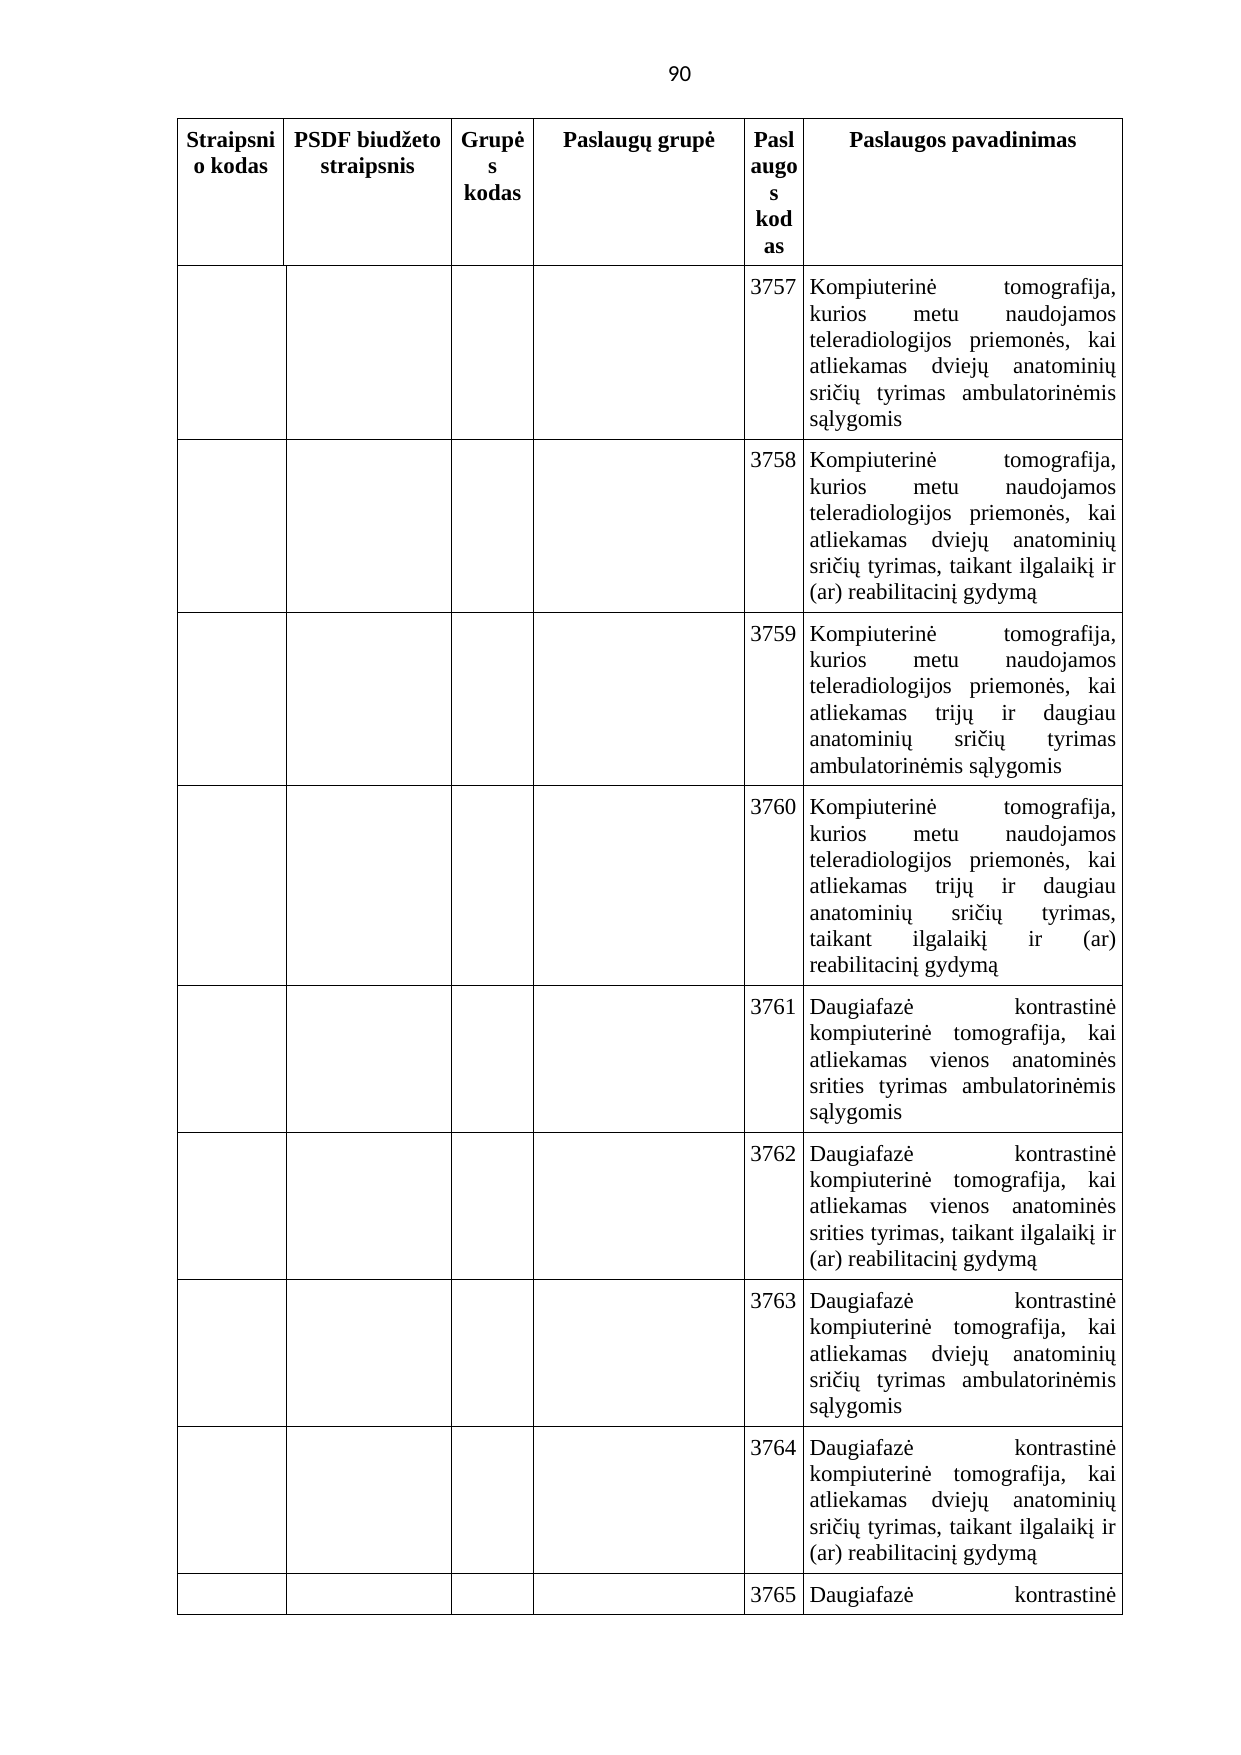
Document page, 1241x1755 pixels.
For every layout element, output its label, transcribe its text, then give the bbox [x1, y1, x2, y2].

table_cell [178, 266, 286, 438]
table_cell [534, 440, 744, 612]
table_cell [452, 1133, 533, 1279]
table_cell Daugiafazė kontrastinė kompiuterinė tomografija, kai atliekamas vienos anatominės srities tyrimas, taikant ilgalaikį ir (ar) reabilitacinį gydymą [804, 1133, 1122, 1279]
table_cell Daugiafazė kontrastinė [804, 1574, 1122, 1614]
table_cell [452, 266, 533, 438]
table_cell [534, 613, 744, 785]
table_cell Daugiafazė kontrastinė kompiuterinė tomografija, kai atliekamas vienos anatominės srities tyrimas ambulatorinėmis sąlygomis [804, 986, 1122, 1132]
table_header Paslaugos kodas [745, 119, 803, 265]
table_cell [178, 1427, 286, 1573]
table_cell 3759 [745, 613, 803, 785]
table_cell [534, 1574, 744, 1614]
table_cell [178, 613, 286, 785]
table_header Paslaugos pavadinimas [804, 119, 1122, 265]
table_cell Kompiuterinė tomografija, kurios metu naudojamos teleradiologijos priemonės, kai atliekamas trijų ir daugiau anatominių sričių tyrimas ambulatorinėmis sąlygomis [804, 613, 1122, 785]
table_cell [178, 1280, 286, 1426]
table_cell [534, 266, 744, 438]
table_cell Daugiafazė kontrastinė kompiuterinė tomografija, kai atliekamas dviejų anatominių sričių tyrimas, taikant ilgalaikį ir (ar) reabilitacinį gydymą [804, 1427, 1122, 1573]
table_cell [178, 1574, 286, 1614]
table_cell 3764 [745, 1427, 803, 1573]
table_cell Daugiafazė kontrastinė kompiuterinė tomografija, kai atliekamas dviejų anatominių sričių tyrimas ambulatorinėmis sąlygomis [804, 1280, 1122, 1426]
table_cell [178, 786, 286, 985]
table_cell [534, 986, 744, 1132]
table_cell [452, 1280, 533, 1426]
table_cell [287, 440, 451, 612]
table_cell 3762 [745, 1133, 803, 1279]
table_header PSDF biudžeto straipsnis [284, 119, 451, 265]
table_header Paslaugų grupė [534, 119, 744, 265]
table_cell [534, 1133, 744, 1279]
table_cell [534, 786, 744, 985]
table_cell [178, 986, 286, 1132]
table_cell [178, 440, 286, 612]
table_cell [287, 1280, 451, 1426]
table_cell [287, 613, 451, 785]
table_cell Kompiuterinė tomografija, kurios metu naudojamos teleradiologijos priemonės, kai atliekamas trijų ir daugiau anatominių sričių tyrimas, taikant ilgalaikį ir (ar) reabilitacinį gydymą [804, 786, 1122, 985]
table_cell 3765 [745, 1574, 803, 1614]
table_cell 3758 [745, 440, 803, 612]
table_cell [452, 1574, 533, 1614]
table_cell 3757 [745, 266, 803, 438]
table_cell [452, 1427, 533, 1573]
table_cell 3760 [745, 786, 803, 985]
table_cell [534, 1280, 744, 1426]
table_cell [287, 786, 451, 985]
table_cell [287, 266, 451, 438]
table_header Straipsnio kodas [178, 119, 283, 265]
table_cell 3763 [745, 1280, 803, 1426]
table_cell [287, 1574, 451, 1614]
table_cell [287, 1133, 451, 1279]
table_cell [452, 986, 533, 1132]
table_cell Kompiuterinė tomografija, kurios metu naudojamos teleradiologijos priemonės, kai atliekamas dviejų anatominių sričių tyrimas, taikant ilgalaikį ir (ar) reabilitacinį gydymą [804, 440, 1122, 612]
table_cell [452, 613, 533, 785]
table_cell [452, 786, 533, 985]
table_cell 3761 [745, 986, 803, 1132]
table_cell [287, 1427, 451, 1573]
table_header Grupės kodas [452, 119, 533, 265]
table_cell [534, 1427, 744, 1573]
table_cell Kompiuterinė tomografija, kurios metu naudojamos teleradiologijos priemonės, kai atliekamas dviejų anatominių sričių tyrimas ambulatorinėmis sąlygomis [804, 266, 1122, 438]
table_cell [178, 1133, 286, 1279]
table_cell [452, 440, 533, 612]
table_cell [287, 986, 451, 1132]
